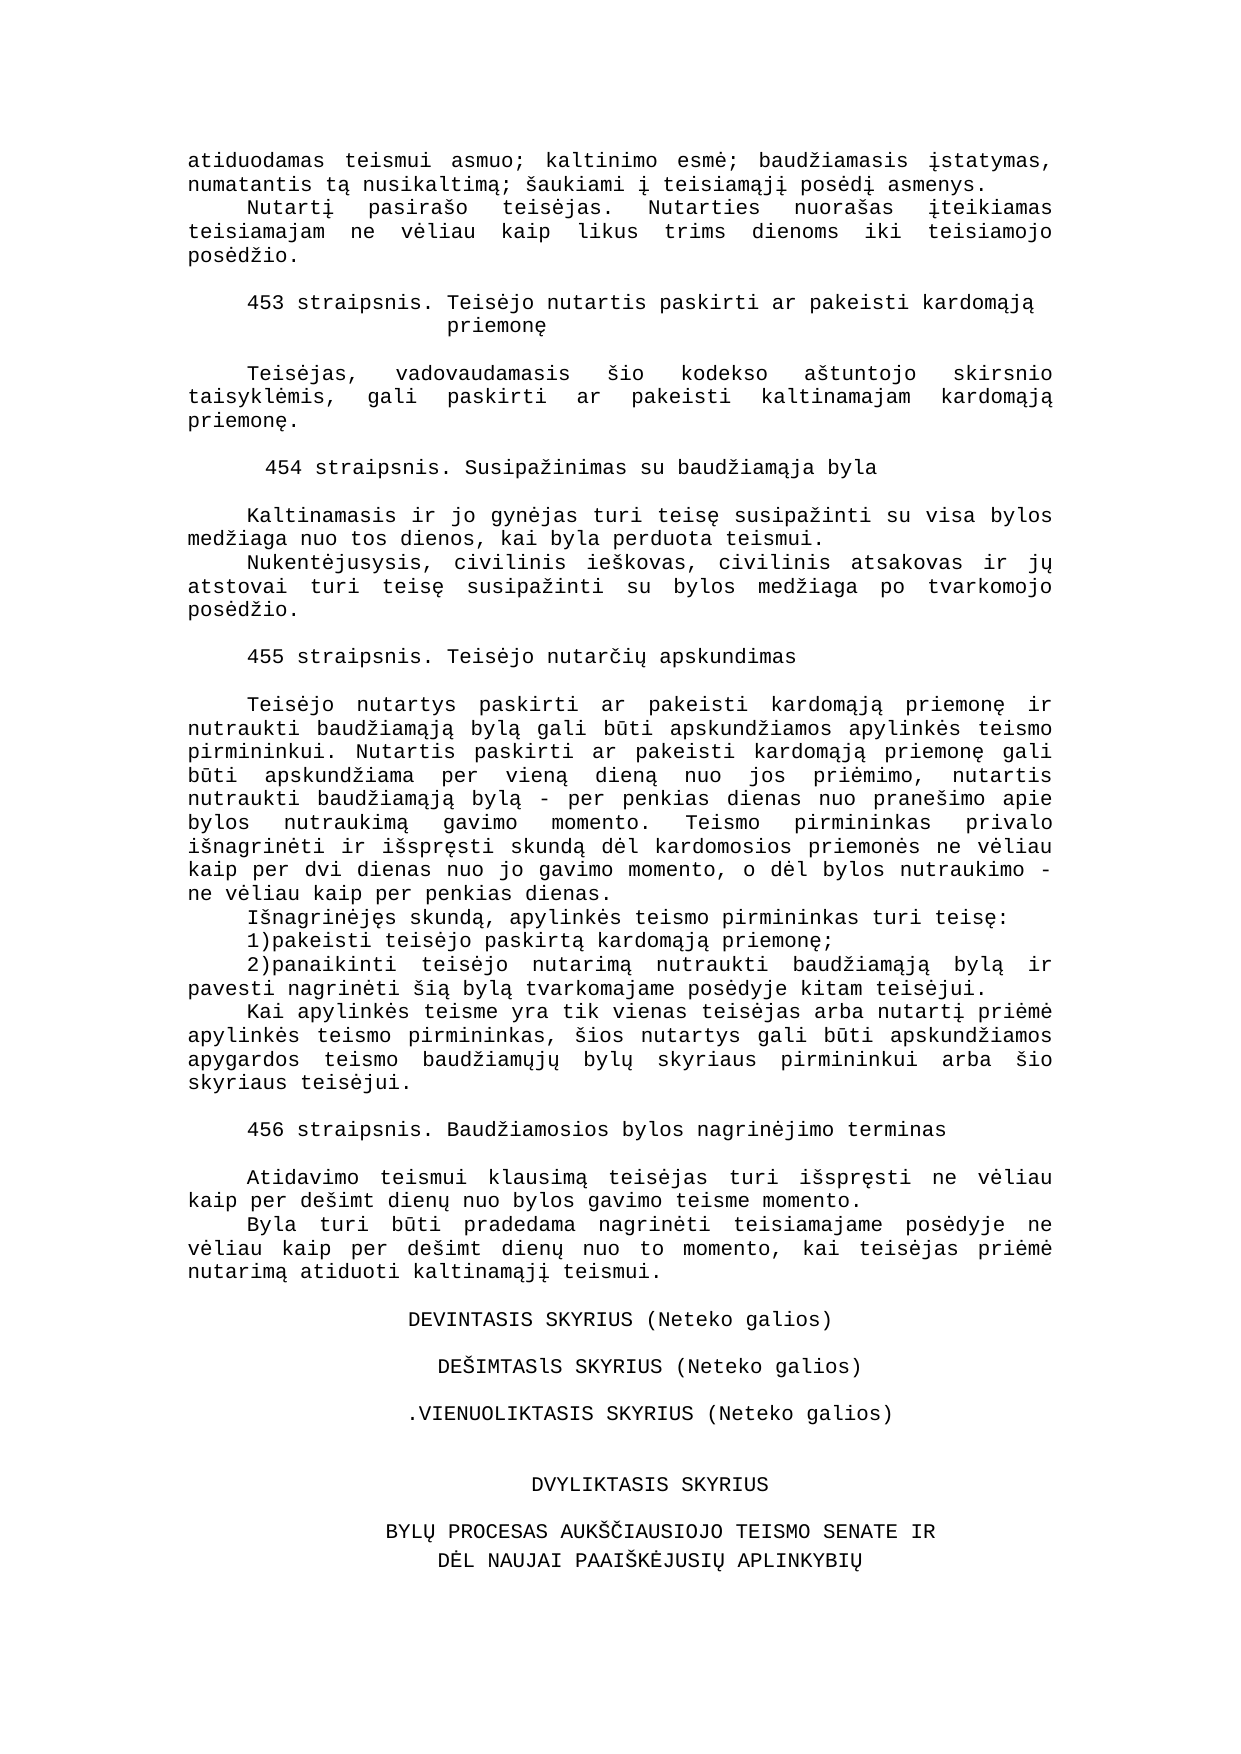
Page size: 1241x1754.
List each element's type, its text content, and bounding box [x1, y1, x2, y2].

text 456 straipsnis. Baudžiamosios bylos nagrinėjimo terminas [187, 1119, 1053, 1143]
text Atidavimo teismui klausimą teisėjas turi išspręsti ne vėliau kaip per dešimt dienų nuo bylos gavimo teisme momento. [187, 1167, 1053, 1214]
text Byla turi būti pradedama nagrinėti teisiamajame posėdyje ne vėliau kaip per dešimt dienų nuo to momento, kai teisėjas priėmė nutarimą atiduoti kaltinamąjį teismui. [187, 1214, 1053, 1285]
text Kai apylinkės teisme yra tik vienas teisėjas arba nutartį priėmė apylinkės teismo pirmininkas, šios nutartys gali būti apskundžiamos apygardos teismo baudžiamųjų bylų skyriaus pirmininkui arba šio skyriaus teisėjui. [187, 1001, 1053, 1096]
text Nutartį pasirašo teisėjas. Nutarties nuorašas įteikiamas teisiamajam ne vėliau kaip likus trims dienoms iki teisiamojo posėdžio. [187, 197, 1053, 268]
text Teisėjas, vadovaudamasis šio kodekso aštuntojo skirsnio taisyklėmis, gali paskirti ar pakeisti kaltinamajam kardomąją priemonę. [187, 363, 1053, 434]
text Nukentėjusysis, civilinis ieškovas, civilinis atsakovas ir jų atstovai turi teisę susipažinti su bylos medžiaga po tvarkomojo posėdžio. [187, 552, 1053, 623]
text 2)panaikinti teisėjo nutarimą nutraukti baudžiamąją bylą ir pavesti nagrinėti šią bylą tvarkomajame posėdyje kitam teisėjui. [187, 954, 1053, 1001]
text 453 straipsnis. Teisėjo nutartis paskirti ar pakeisti kardomąją [187, 292, 1053, 316]
text .VIENUOLIKTASIS SKYRIUS (Neteko galios) [187, 1403, 1053, 1427]
text BYLŲ PROCESAS AUKŠČIAUSIOJO TEISMO SENATE IR [208, 1521, 1053, 1545]
text DVYLIKTASIS SKYRIUS [187, 1474, 1053, 1498]
text Kaltinamasis ir jo gynėjas turi teisę susipažinti su visa bylos medžiaga nuo tos dienos, kai byla perduota teismui. [187, 505, 1053, 552]
text 1)pakeisti teisėjo paskirtą kardomąją priemonę; [187, 930, 1053, 954]
text 455 straipsnis. Teisėjo nutarčių apskundimas [187, 647, 1053, 670]
text atiduodamas teismui asmuo; kaltinimo esmė; baudžiamasis įstatymas, numatantis tą nusikaltimą; šaukiami į teisiamąjį posėdį asmenys. [187, 150, 1053, 197]
text DEVINTASIS SKYRIUS (Neteko galios) [187, 1309, 1053, 1332]
text Teisėjo nutartys paskirti ar pakeisti kardomąją priemonę ir nutraukti baudžiamąją bylą gali būti apskundžiamos apylinkės teismo pirmininkui. Nutartis paskirti ar pakeisti kardomąją priemonę gali būti apskundžiama per vieną dieną nuo jos priėmimo, nutartis nutraukti baudžiamąją bylą - per penkias dienas nuo pranešimo apie bylos nutraukimą gavimo momento. Teismo pirmininkas privalo išnagrinėti ir išspręsti skundą dėl kardomosios priemonės ne vėliau kaip per dvi dienas nuo jo gavimo momento, o dėl bylos nutraukimo - ne vėliau kaip per penkias dienas. [187, 694, 1053, 907]
text Išnagrinėjęs skundą, apylinkės teismo pirmininkas turi teisę: [187, 907, 1053, 930]
text DEŠIMTASlS SKYRIUS (Neteko galios) [187, 1356, 1053, 1379]
text DĖL NAUJAI PAAIŠKĖJUSIŲ APLINKYBIŲ [187, 1550, 1053, 1574]
text 454 straipsnis. Susipažinimas su baudžiamąja byla [205, 457, 1053, 481]
text priemonę [187, 316, 1053, 339]
